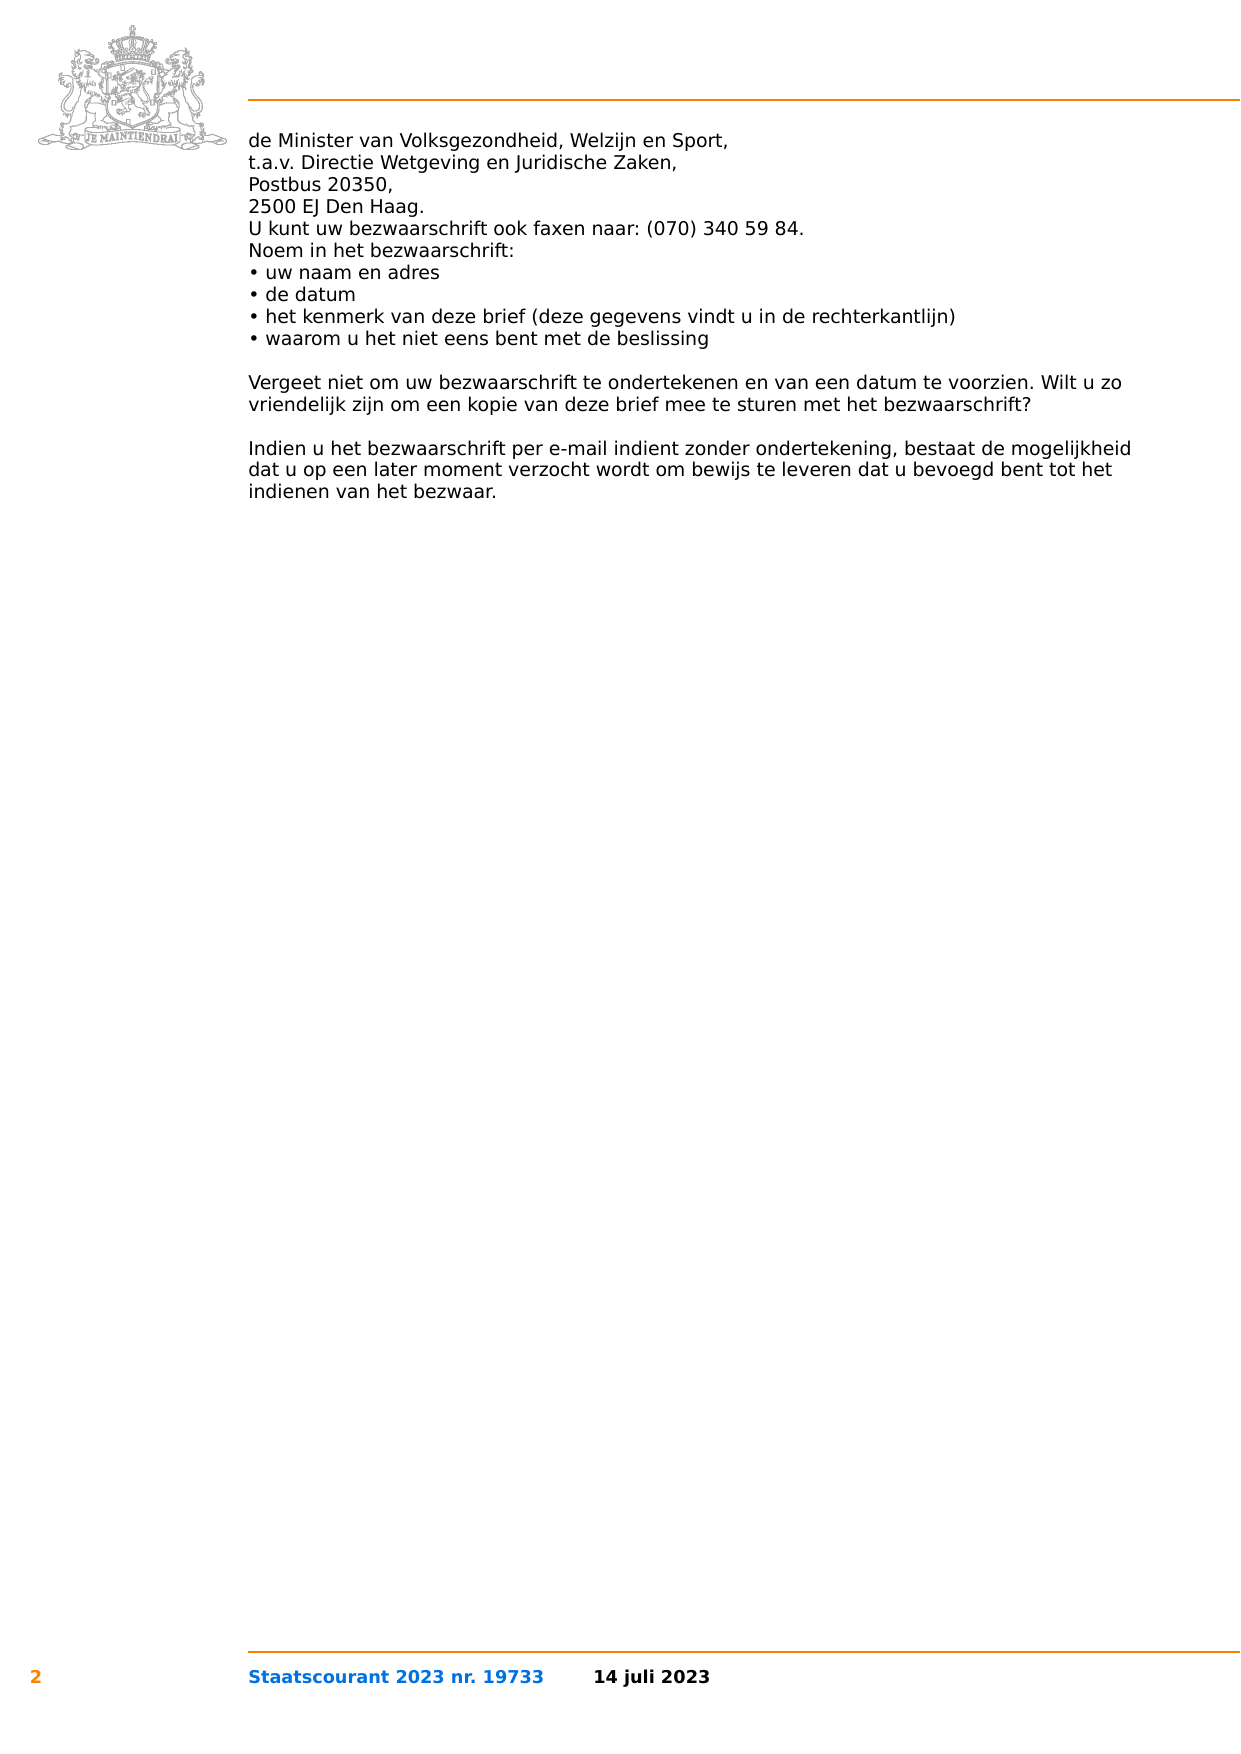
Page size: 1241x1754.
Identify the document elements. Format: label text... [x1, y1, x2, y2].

text Noem in het bezwaarschrift: [248, 240, 1163, 262]
text Vergeet niet om uw bezwaarschrift te ondertekenen en van een datum te voorzien. Wilt u zo vriendelijk zijn om een kopie van deze brief mee te sturen met het bezwaarschrift? [248, 372, 1163, 416]
text t.a.v. Directie Wetgeving en Juridische Zaken, [248, 152, 1163, 174]
text Indien u het bezwaarschrift per e-mail indient zonder ondertekening, bestaat de mogelijkheid dat u op een later moment verzocht wordt om bewijs te leveren dat u bevoegd bent tot het indienen van het bezwaar. [248, 437, 1163, 503]
picture [38, 25, 227, 150]
text de Minister van Volksgezondheid, Welzijn en Sport, [248, 130, 1163, 152]
text • de datum [248, 284, 1163, 306]
text • het kenmerk van deze brief (deze gegevens vindt u in de rechterkantlijn) [248, 306, 1163, 328]
text U kunt uw bezwaarschrift ook faxen naar: (070) 340 59 84. [248, 218, 1163, 240]
text • uw naam en adres [248, 262, 1163, 284]
text 2500 EJ Den Haag. [248, 196, 1163, 218]
text Postbus 20350, [248, 174, 1163, 196]
text • waarom u het niet eens bent met de beslissing [248, 328, 1163, 350]
